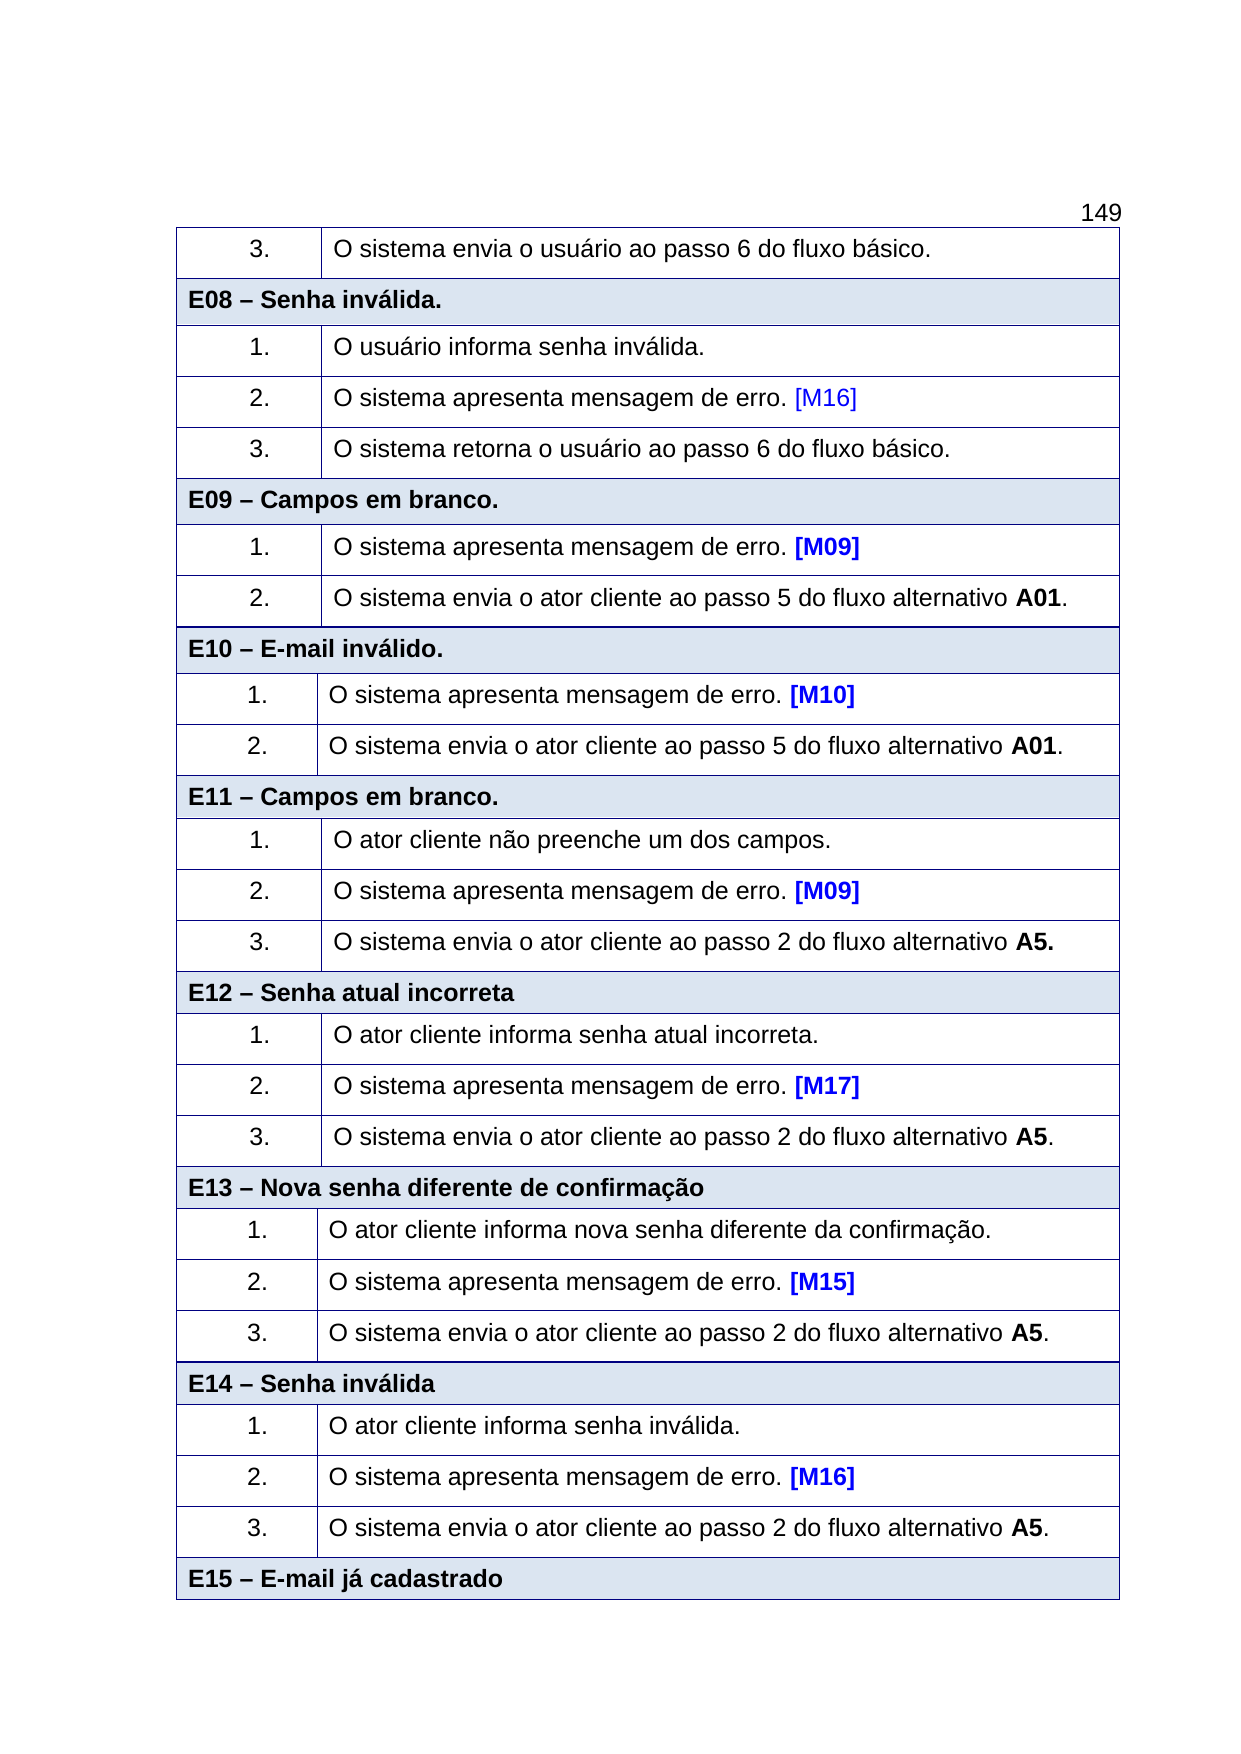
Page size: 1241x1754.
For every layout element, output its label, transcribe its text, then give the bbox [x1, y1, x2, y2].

table_cell [177, 1507, 317, 1557]
table_cell [177, 525, 321, 575]
table_cell O ator cliente informa senha atual incorreta. [322, 1014, 1119, 1064]
table_cell [177, 1311, 317, 1361]
table_cell [177, 1014, 321, 1064]
table_cell O sistema envia o ator cliente ao passo 2 do fluxo alternativo A5. [322, 1116, 1119, 1166]
table_cell [177, 377, 321, 427]
table_cell [177, 674, 317, 724]
table_cell O sistema envia o usuário ao passo 6 do fluxo básico. [322, 228, 1119, 278]
table_cell O sistema envia o ator cliente ao passo 5 do fluxo alternativo A01. [318, 725, 1119, 775]
table_cell O sistema apresenta mensagem de erro. [M09] [322, 870, 1119, 919]
table_cell [177, 725, 317, 775]
table_cell E14 – Senha inválida [177, 1363, 1119, 1404]
table_cell E08 – Senha inválida. [177, 279, 1119, 324]
table_cell [177, 1065, 321, 1115]
table_cell E09 – Campos em branco. [177, 479, 1119, 524]
table_cell [177, 921, 321, 971]
table_cell O sistema envia o ator cliente ao passo 2 do fluxo alternativo A5. [322, 921, 1119, 971]
table_cell [177, 1456, 317, 1506]
table_cell E15 – E-mail já cadastrado [177, 1558, 1119, 1599]
table_cell [177, 819, 321, 868]
table_cell O sistema apresenta mensagem de erro. [M15] [318, 1260, 1119, 1310]
table_cell [177, 326, 321, 376]
table_cell [177, 1405, 317, 1455]
table_cell O ator cliente informa senha inválida. [318, 1405, 1119, 1455]
table_cell O sistema apresenta mensagem de erro. [M16] [318, 1456, 1119, 1506]
table_cell E10 – E-mail inválido. [177, 628, 1119, 673]
table_cell O sistema apresenta mensagem de erro. [M17] [322, 1065, 1119, 1115]
table_cell [177, 1116, 321, 1166]
table_cell [177, 1209, 317, 1259]
table_cell [177, 428, 321, 478]
table_cell O sistema apresenta mensagem de erro. [M10] [318, 674, 1119, 724]
table_cell O sistema envia o ator cliente ao passo 2 do fluxo alternativo A5. [318, 1311, 1119, 1361]
table_cell E12 – Senha atual incorreta [177, 972, 1119, 1013]
table_cell [177, 228, 321, 278]
table_cell E13 – Nova senha diferente de confirmação [177, 1167, 1119, 1208]
table_cell O sistema retorna o usuário ao passo 6 do fluxo básico. [322, 428, 1119, 478]
table_cell O ator cliente informa nova senha diferente da confirmação. [318, 1209, 1119, 1259]
table_cell [177, 576, 321, 626]
table_cell O usuário informa senha inválida. [322, 326, 1119, 376]
table_cell O sistema apresenta mensagem de erro. [M16] [322, 377, 1119, 427]
table_cell O sistema apresenta mensagem de erro. [M09] [322, 525, 1119, 575]
table_cell [177, 1260, 317, 1310]
table_cell O sistema envia o ator cliente ao passo 2 do fluxo alternativo A5. [318, 1507, 1119, 1557]
table_cell E11 – Campos em branco. [177, 776, 1119, 817]
table_cell O ator cliente não preenche um dos campos. [322, 819, 1119, 868]
table_cell [177, 870, 321, 919]
table_cell O sistema envia o ator cliente ao passo 5 do fluxo alternativo A01. [322, 576, 1119, 626]
